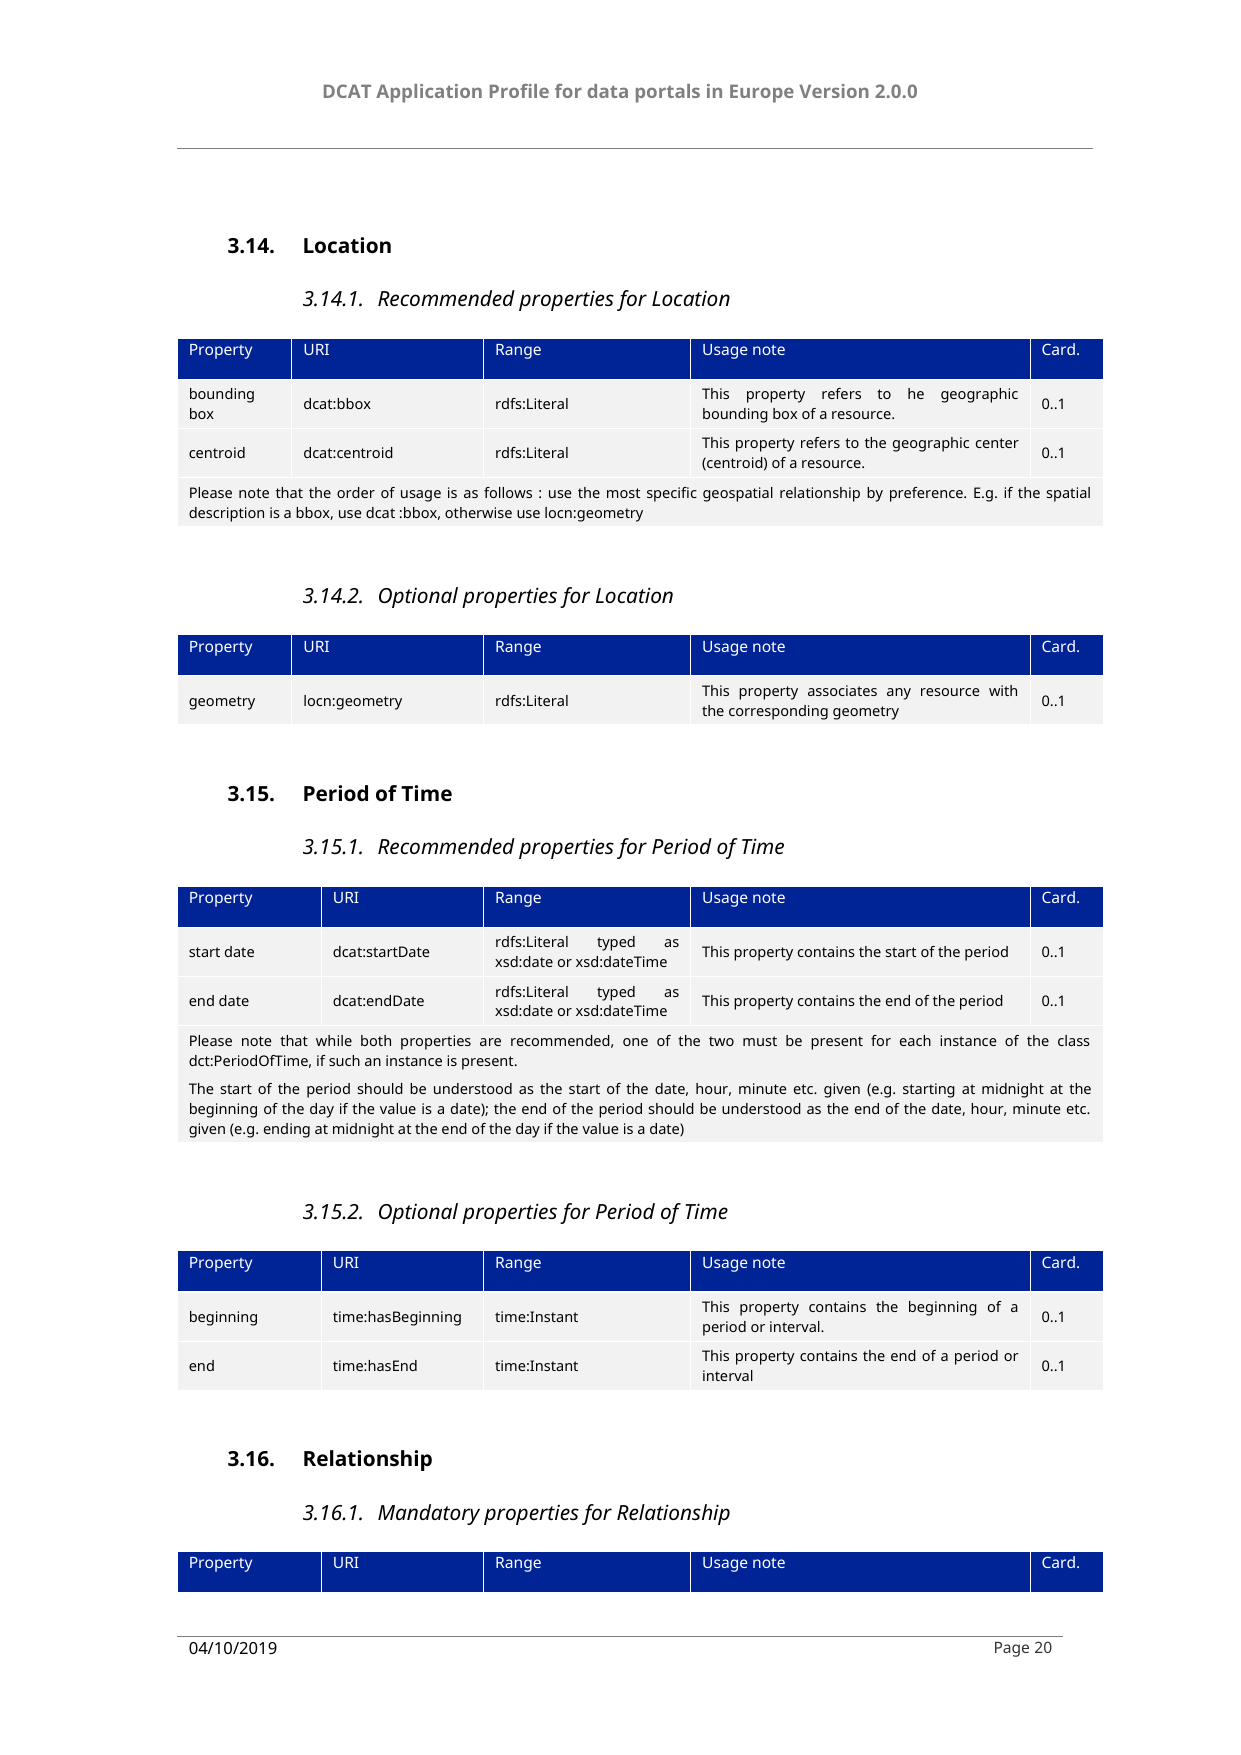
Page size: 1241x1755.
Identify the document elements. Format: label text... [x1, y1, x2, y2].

table_cell bounding box [178, 380, 291, 428]
table_cell rdfs:Literal [484, 429, 690, 477]
table_cell locn:geometry [292, 676, 483, 724]
table_cell dcat:startDate [322, 928, 483, 976]
table_header Property [178, 339, 291, 379]
table_cell rdfs:Literal [484, 380, 690, 428]
table_header Card. [1031, 1552, 1103, 1592]
table_header URI [292, 635, 483, 675]
table_cell rdfs:Literal [484, 676, 690, 724]
table_header URI [292, 339, 483, 379]
table_cell beginning [178, 1293, 321, 1341]
table_header Property [178, 1552, 321, 1592]
table_cell This property associates any resource with the corresponding geometry [691, 676, 1030, 724]
table_header Usage note [691, 1552, 1030, 1592]
subtitle Relationship [227, 1444, 1063, 1473]
table_header Range [484, 635, 690, 675]
subtitle Optional properties for Period of Time [302, 1197, 1063, 1225]
subtitle Recommended properties for Period of Time [302, 832, 1063, 861]
table_cell time:hasBeginning [322, 1293, 483, 1341]
table_header Range [484, 339, 690, 379]
table_header Card. [1031, 339, 1103, 379]
table_header Range [484, 887, 690, 927]
table_cell centroid [178, 429, 291, 477]
table_header Range [484, 1251, 690, 1291]
table_cell geometry [178, 676, 291, 724]
table_cell rdfs:Literal typed as xsd:date or xsd:dateTime [484, 977, 690, 1025]
table_cell 0..1 [1031, 380, 1103, 428]
table_cell Please note that while both properties are recommended, one of the two must be present for each instance of the class dct:PeriodOfTime, if such an instance is present. The start of the period should be understood as the start of the date, hour, minute etc. given (e.g. starting at midnight at the beginning of the day if the value is a date); the end of the period should be understood as the end of the date, hour, minute etc. given (e.g. ending at midnight at the end of the day if the value is a date) [178, 1026, 1103, 1142]
table_cell This property contains the end of a period or interval [691, 1342, 1030, 1390]
table_cell dcat:bbox [292, 380, 483, 428]
table_cell start date [178, 928, 321, 976]
table_cell time:Instant [484, 1342, 690, 1390]
table_header Property [178, 1251, 321, 1291]
table_header Card. [1031, 1251, 1103, 1291]
table_header Card. [1031, 635, 1103, 675]
table_cell time:Instant [484, 1293, 690, 1341]
table_header Usage note [691, 339, 1030, 379]
table_cell This property refers to the geographic center (centroid) of a resource. [691, 429, 1030, 477]
table_cell dcat:centroid [292, 429, 483, 477]
table_header Range [484, 1552, 690, 1592]
subtitle Location [227, 231, 1063, 259]
table_cell 0..1 [1031, 676, 1103, 724]
table_cell rdfs:Literal typed as xsd:date or xsd:dateTime [484, 928, 690, 976]
subtitle Mandatory properties for Relationship [302, 1498, 1063, 1526]
table_header Usage note [691, 887, 1030, 927]
table_cell Please note that the order of usage is as follows : use the most specific geospatial relationship by preference. E.g. if the spatial description is a bbox, use dcat :bbox, otherwise use locn:geometry [178, 478, 1103, 526]
table_header Property [178, 887, 321, 927]
table_cell This property contains the start of the period [691, 928, 1030, 976]
table_cell time:hasEnd [322, 1342, 483, 1390]
table_cell 0..1 [1031, 429, 1103, 477]
table_cell end [178, 1342, 321, 1390]
table_header Usage note [691, 1251, 1030, 1291]
table_header URI [322, 1251, 483, 1291]
table_cell 0..1 [1031, 928, 1103, 976]
table_cell This property refers to he geographic bounding box of a resource. [691, 380, 1030, 428]
table_cell 0..1 [1031, 1342, 1103, 1390]
table_cell This property contains the end of the period [691, 977, 1030, 1025]
subtitle Recommended properties for Location [302, 284, 1063, 313]
subtitle Period of Time [227, 779, 1063, 807]
table_cell 0..1 [1031, 1293, 1103, 1341]
table_header URI [322, 887, 483, 927]
table_header Property [178, 635, 291, 675]
table_cell 0..1 [1031, 977, 1103, 1025]
table_cell end date [178, 977, 321, 1025]
table_header Usage note [691, 635, 1030, 675]
table_cell dcat:endDate [322, 977, 483, 1025]
table_header URI [322, 1552, 483, 1592]
table_cell This property contains the beginning of a period or interval. [691, 1293, 1030, 1341]
subtitle Optional properties for Location [302, 581, 1063, 609]
table_header Card. [1031, 887, 1103, 927]
